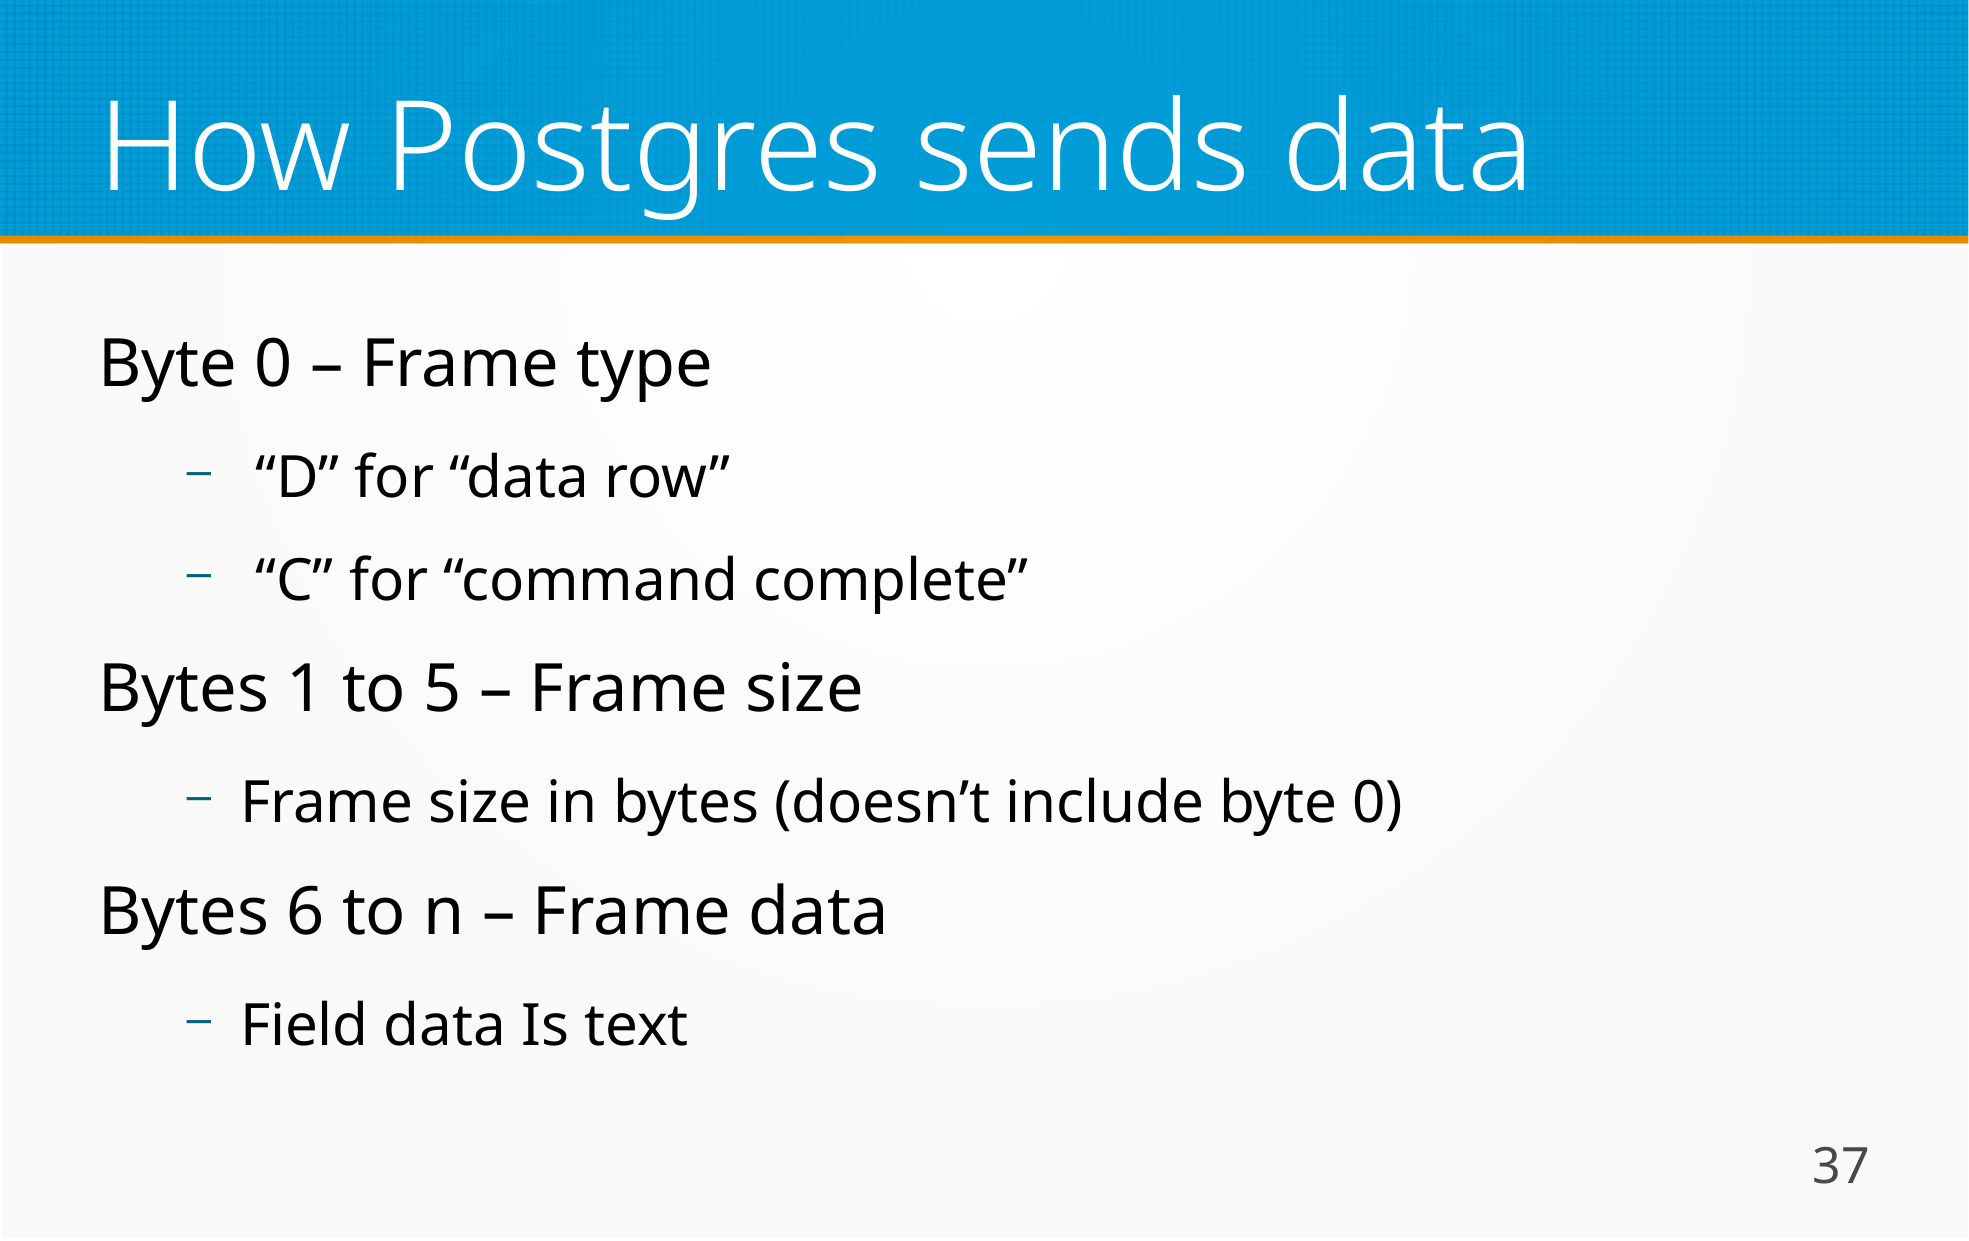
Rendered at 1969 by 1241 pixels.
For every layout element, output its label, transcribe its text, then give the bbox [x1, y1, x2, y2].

picture [0, 236, 1969, 1241]
title How Postgres sends data [98, 19, 1870, 227]
list Byte 0 – Frame type “D” for “data row” “C” for “command complete” Bytes 1 to 5 – Frame size Frame size in bytes (doesn’t include byte 0) Bytes 6 to n – Frame data Field data Is text [98, 315, 1861, 1081]
